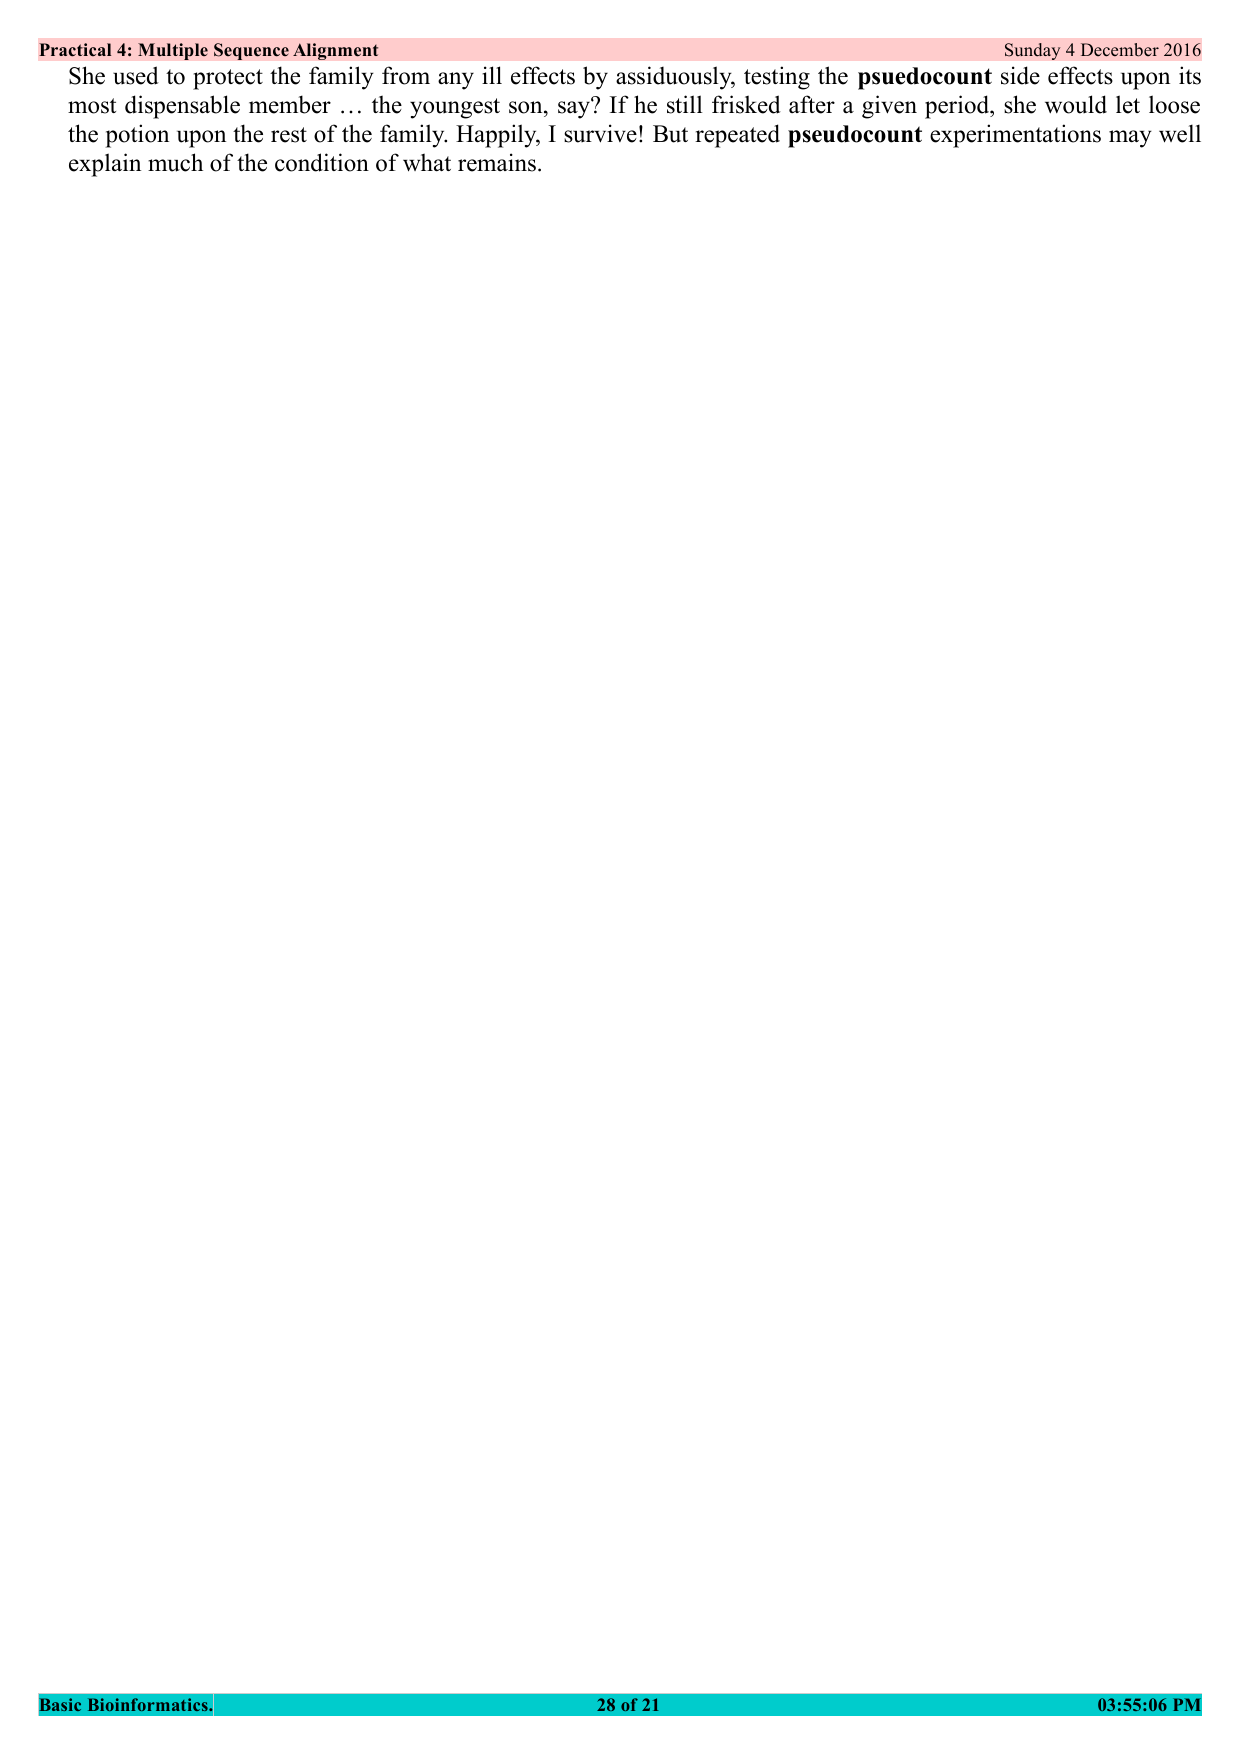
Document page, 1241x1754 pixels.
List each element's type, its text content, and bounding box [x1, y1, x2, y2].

text She used to protect the family from any ill effects by assiduously, testing the psuedocount side effects upon its most dispensable member … the youngest son, say? If he still frisked after a given period, she would let loose the potion upon the rest of the family. Happily, I survive! But repeated pseudocount experimentations may well explain much of the condition of what remains. [68, 61, 1202, 177]
